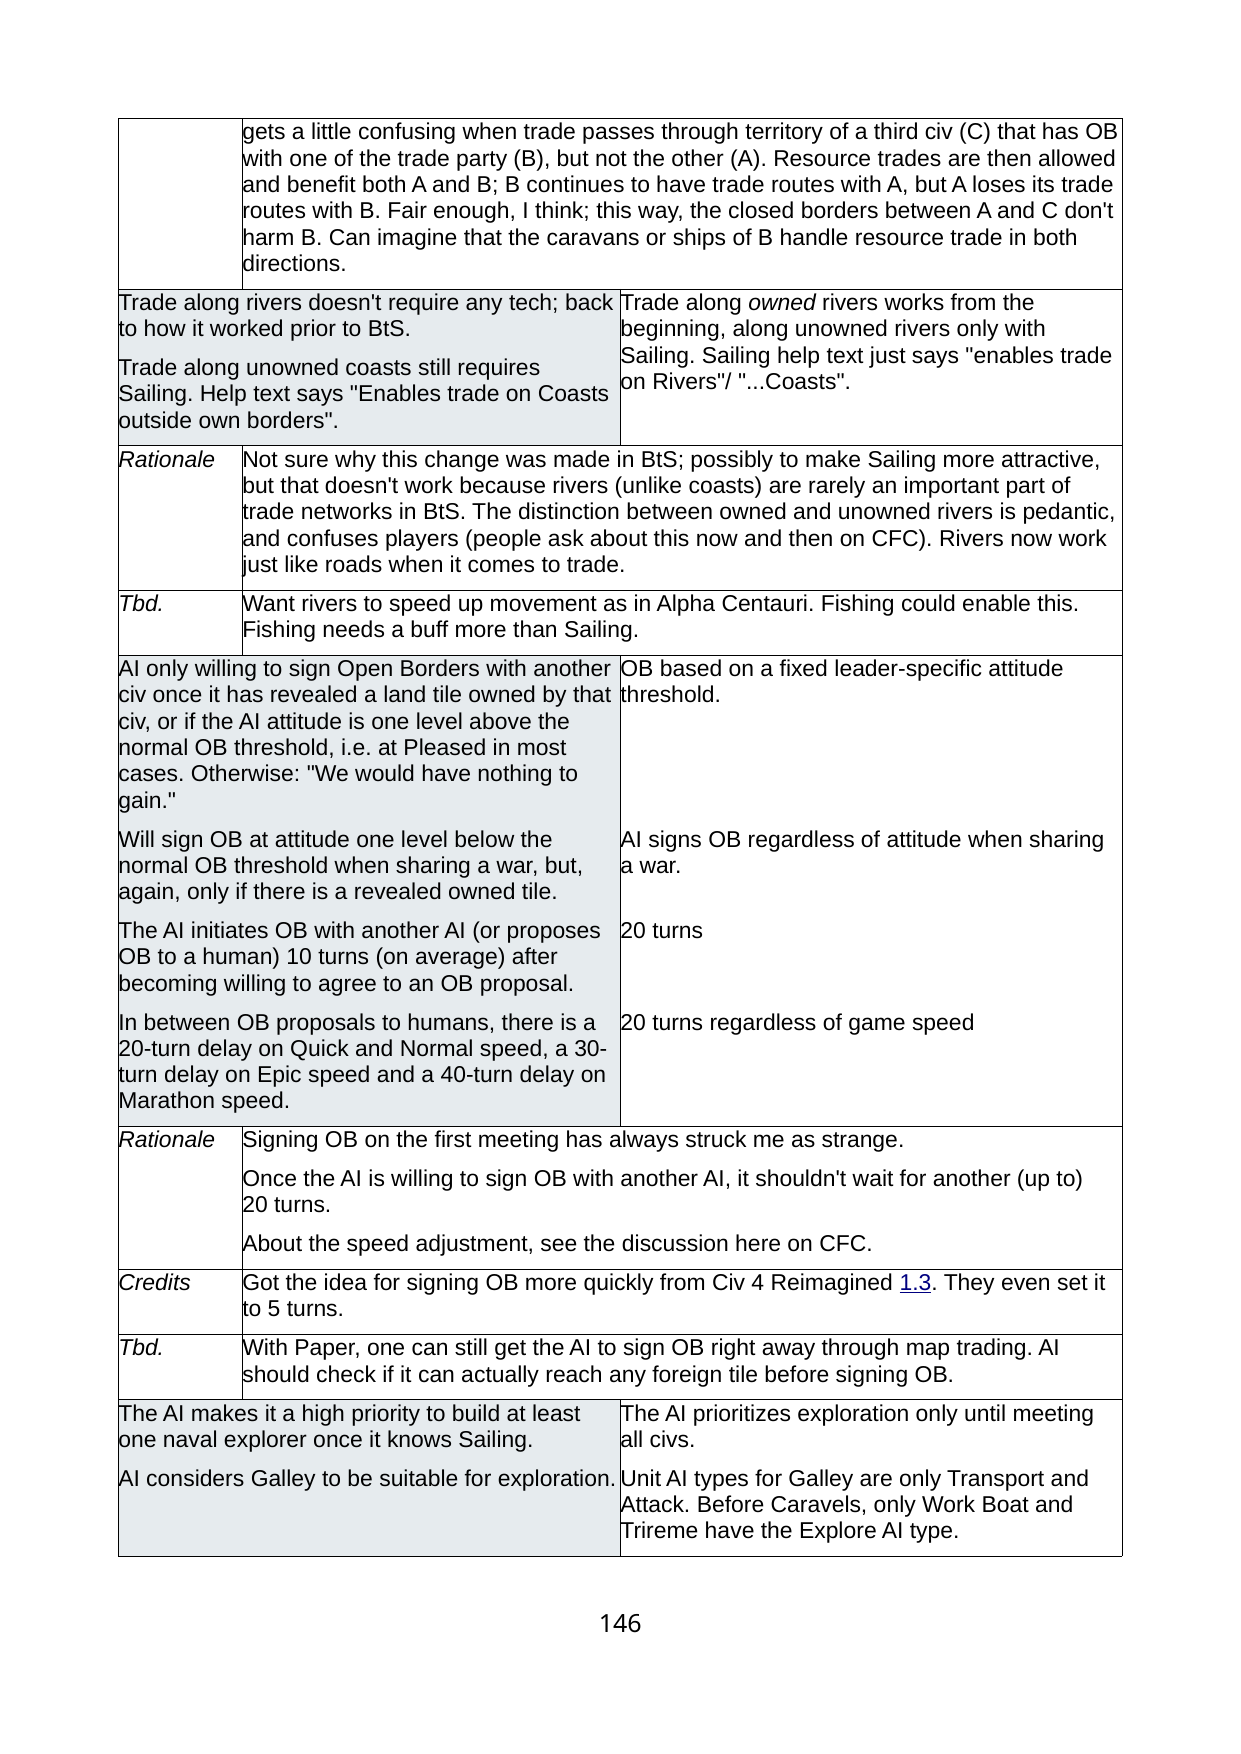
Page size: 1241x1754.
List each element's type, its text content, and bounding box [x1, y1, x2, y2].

table_cell The AI makes it a high priority to build at least one naval explorer once it knows Sailing. AI considers Galley to be suitable for exploration. [119, 1400, 620, 1556]
table_cell Trade along rivers doesn't require any tech; back to how it worked prior to BtS. Trade along unowned coasts still requires Sailing. Help text says "Enables trade on Coasts outside own borders". [119, 290, 620, 445]
table_cell The AI prioritizes exploration only until meeting all civs. Unit AI types for Galley are only Transport and Attack. Before Caravels, only Work Boat and Trireme have the Explore AI type. [621, 1400, 1122, 1556]
table_cell gets a little confusing when trade passes through territory of a third civ (C) that has OB with one of the trade party (B), but not the other (A). Resource trades are then allowed and benefit both A and B; B continues to have trade routes with A, but A loses its trade routes with B. Fair enough, I think; this way, the closed borders between A and C don't harm B. Can imagine that the caravans or ships of B handle resource trade in both directions. [243, 119, 1122, 289]
table_cell Signing OB on the first meeting has always struck me as strange. Once the AI is willing to sign OB with another AI, it shouldn't wait for another (up to) 20 turns. About the speed adjustment, see the discussion here on CFC. [243, 1127, 1122, 1269]
table_cell AI only willing to sign Open Borders with another civ once it has revealed a land tile owned by that civ, or if the AI attitude is one level above the normal OB threshold, i.e. at Pleased in most cases. Otherwise: "We would have nothing to gain." Will sign OB at attitude one level below the normal OB threshold when sharing a war, but, again, only if there is a revealed owned tile. The AI initiates OB with another AI (or proposes OB to a human) 10 turns (on average) after becoming willing to agree to an OB proposal. In between OB proposals to humans, there is a 20-turn delay on Quick and Normal speed, a 30-turn delay on Epic speed and a 40-turn delay on Marathon speed. [119, 656, 620, 1126]
table_cell OB based on a fixed leader-specific attitude threshold. AI signs OB regardless of attitude when sharing a war. 20 turns 20 turns regardless of game speed [621, 656, 1122, 1126]
table_cell Tbd. [119, 1335, 242, 1399]
table_cell Not sure why this change was made in BtS; possibly to make Sailing more attractive, but that doesn't work because rivers (unlike coasts) are rarely an important part of trade networks in BtS. The distinction between owned and unowned rivers is pedantic, and confuses players (people ask about this now and then on CFC). Rivers now work just like roads when it comes to trade. [243, 446, 1122, 590]
table_cell Tbd. [119, 591, 242, 655]
table_cell Got the idea for signing OB more quickly from Civ 4 Reimagined 1.3. They even set it to 5 turns. [243, 1270, 1122, 1334]
table_cell Want rivers to speed up movement as in Alpha Centauri. Fishing could enable this. Fishing needs a buff more than Sailing. [243, 591, 1122, 655]
table_cell Trade along owned rivers works from the beginning, along unowned rivers only with Sailing. Sailing help text just says "enables trade on Rivers"/ "...Coasts". [621, 290, 1122, 445]
table_cell Rationale [119, 446, 242, 590]
table_cell Credits [119, 1270, 242, 1334]
table_cell With Paper, one can still get the AI to sign OB right away through map trading. AI should check if it can actually reach any foreign tile before signing OB. [243, 1335, 1122, 1399]
table_cell [119, 119, 242, 289]
table_cell Rationale [119, 1127, 242, 1269]
